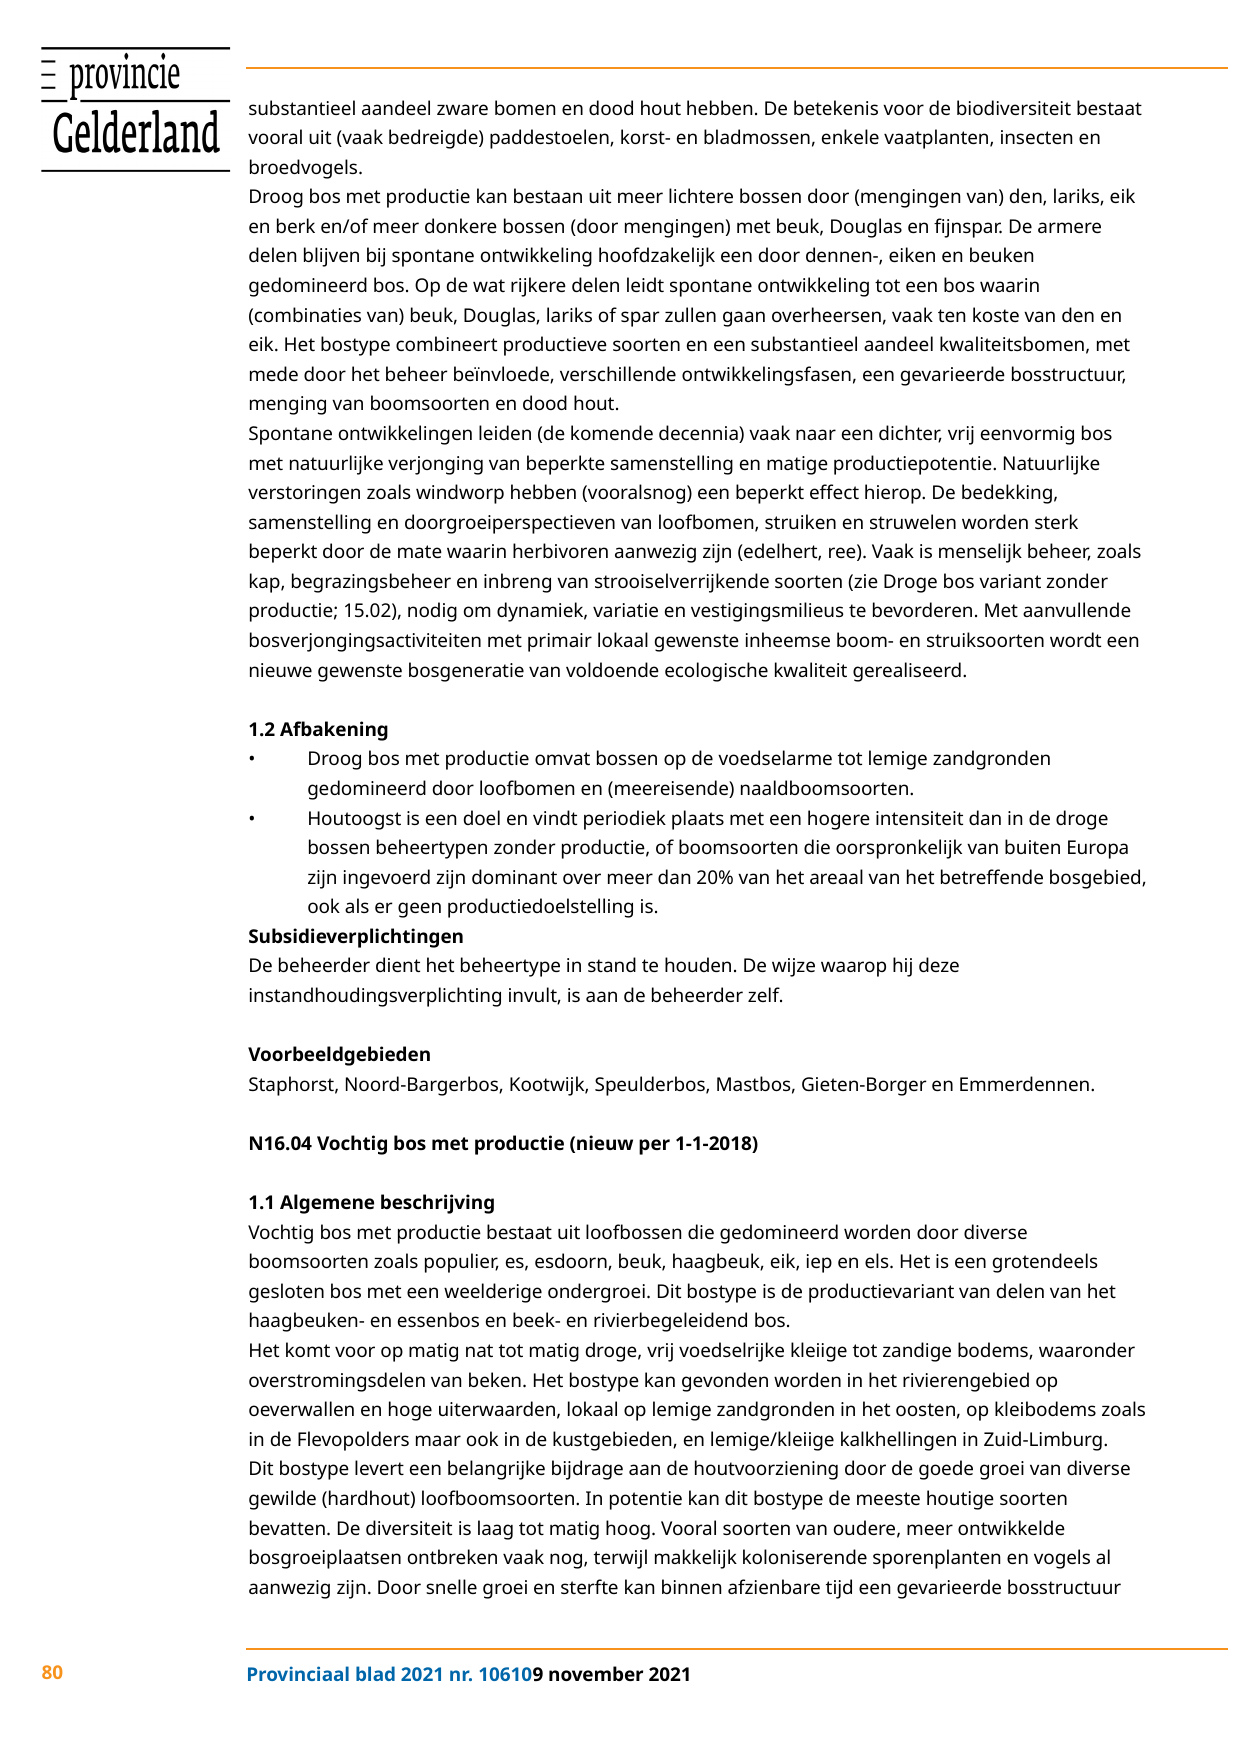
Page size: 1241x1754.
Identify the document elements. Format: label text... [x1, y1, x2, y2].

text Staphorst, Noord-Bargerbos, Kootwijk, Speulderbos, Mastbos, Gieten-Borger en Emmerdennen. [248, 1071, 1152, 1097]
text De beheerder dient het beheertype in stand te houden. De wijze waarop hij deze instandhoudingsverplichting invult, is aan de beheerder zelf. [248, 953, 1152, 1008]
text N16.04 Vochtig bos met productie (nieuw per 1-1-2018) [248, 1130, 1152, 1156]
text Vochtig bos met productie bestaat uit loofbossen die gedomineerd worden door diverse boomsoorten zoals populier, es, esdoorn, beuk, haagbeuk, eik, iep en els. Het is een grotendeels gesloten bos met een weelderige ondergroei. Dit bostype is de productievariant van delen van het haagbeuken- en essenbos en beek- en rivierbegeleidend bos. [248, 1219, 1152, 1333]
text 1.1 Algemene beschrijving [248, 1189, 1152, 1215]
text Dit bostype levert een belangrijke bijdrage aan de houtvoorziening door de goede groei van diverse gewilde (hardhout) loofboomsoorten. In potentie kan dit bostype de meeste houtige soorten bevatten. De diversiteit is laag tot matig hoog. Vooral soorten van oudere, meer ontwikkelde bosgroeiplaatsen ontbreken vaak nog, terwijl makkelijk koloniserende sporenplanten en vogels al aanwezig zijn. Door snelle groei en sterfte kan binnen afzienbare tijd een gevarieerde bosstructuur [248, 1456, 1152, 1600]
list Droog bos met productie omvat bossen op de voedselarme tot lemige zandgronden gedomineerd door loofbomen en (meereisende) naaldboomsoorten. [248, 746, 1152, 801]
text Subsidieverplichtingen [248, 923, 1152, 949]
text 1.2 Afbakening [248, 716, 1152, 742]
picture [41, 47, 231, 172]
text Het komt voor op matig nat tot matig droge, vrij voedselrijke kleiige tot zandige bodems, waaronder overstromingsdelen van beken. Het bostype kan gevonden worden in het rivierengebied op oeverwallen en hoge uiterwaarden, lokaal op lemige zandgronden in het oosten, op kleibodems zoals in de Flevopolders maar ook in de kustgebieden, en lemige/kleiige kalkhellingen in Zuid-Limburg. [248, 1337, 1152, 1452]
text Voorbeeldgebieden [248, 1041, 1152, 1067]
text Droog bos met productie kan bestaan uit meer lichtere bossen door (mengingen van) den, lariks, eik en berk en/of meer donkere bossen (door mengingen) met beuk, Douglas en fijnspar. De armere delen blijven bij spontane ontwikkeling hoofdzakelijk een door dennen-, eiken en beuken gedomineerd bos. Op de wat rijkere delen leidt spontane ontwikkeling tot een bos waarin (combinaties van) beuk, Douglas, lariks of spar zullen gaan overheersen, vaak ten koste van den en eik. Het bostype combineert productieve soorten en een substantieel aandeel kwaliteitsbomen, met mede door het beheer beïnvloede, verschillende ontwikkelingsfasen, een gevarieerde bosstructuur, menging van boomsoorten en dood hout. [248, 183, 1152, 416]
list Houtoogst is een doel en vindt periodiek plaats met een hogere intensiteit dan in de droge bossen beheertypen zonder productie, of boomsoorten die oorspronkelijk van buiten Europa zijn ingevoerd zijn dominant over meer dan 20% van het areaal van het betreffende bosgebied, ook als er geen productiedoelstelling is. [248, 805, 1152, 919]
text Spontane ontwikkelingen leiden (de komende decennia) vaak naar een dichter, vrij eenvormig bos met natuurlijke verjonging van beperkte samenstelling en matige productiepotentie. Natuurlijke verstoringen zoals windworp hebben (vooralsnog) een beperkt effect hierop. De bedekking, samenstelling en doorgroeiperspectieven van loofbomen, struiken en struwelen worden sterk beperkt door de mate waarin herbivoren aanwezig zijn (edelhert, ree). Vaak is menselijk beheer, zoals kap, begrazingsbeheer en inbreng van strooiselverrijkende soorten (zie Droge bos variant zonder productie; 15.02), nodig om dynamiek, variatie en vestigingsmilieus te bevorderen. Met aanvullende bosverjongingsactiviteiten met primair lokaal gewenste inheemse boom- en struiksoorten wordt een nieuwe gewenste bosgeneratie van voldoende ecologische kwaliteit gerealiseerd. [248, 420, 1152, 683]
text substantieel aandeel zware bomen en dood hout hebben. De betekenis voor de biodiversiteit bestaat vooral uit (vaak bedreigde) paddestoelen, korst- en bladmossen, enkele vaatplanten, insecten en broedvogels. [248, 95, 1152, 180]
